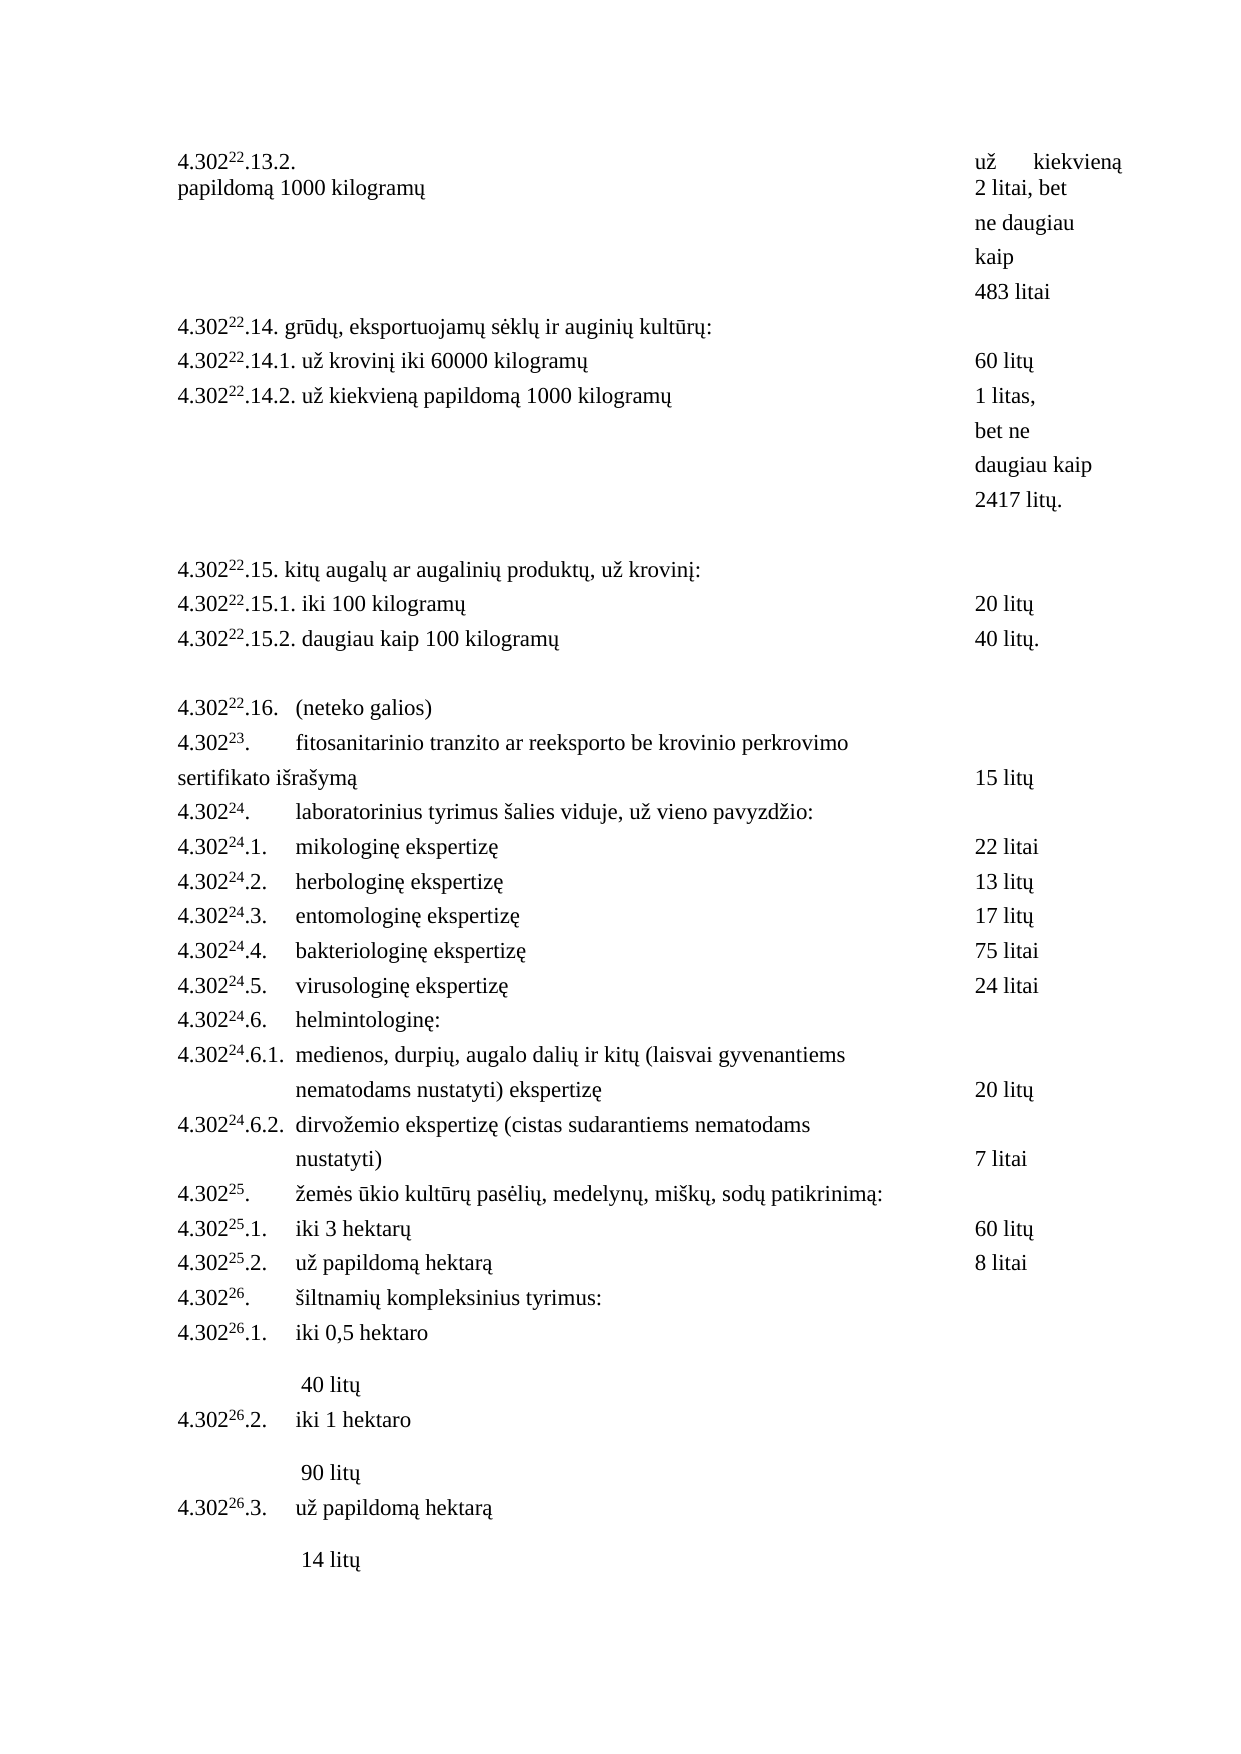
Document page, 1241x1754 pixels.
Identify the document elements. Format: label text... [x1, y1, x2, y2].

text 4.30225.1. iki 3 hektarų 60 litų [177, 1215, 1122, 1241]
text daugiau kaip [177, 452, 1122, 478]
text 4.30222.15.1. iki 100 kilogramų 20 litų [177, 590, 1122, 617]
text 4.30222.15.2. daugiau kaip 100 kilogramų 40 litų. [177, 625, 1122, 651]
text 4.30225. žemės ūkio kultūrų pasėlių, medelynų, miškų, sodų patikrinimą: [177, 1180, 1122, 1206]
text 4.30223. fitosanitarinio tranzito ar reeksporto be krovinio perkrovimo [177, 729, 1122, 755]
text nustatyti) 7 litai [177, 1145, 1122, 1172]
text 4.30224.4. bakteriologinę ekspertizę 75 litai [177, 937, 1122, 963]
text 4.30224.6.2. dirvožemio ekspertizę (cistas sudarantiems nematodams [177, 1111, 1122, 1137]
text 483 litai [974, 278, 1122, 304]
text 2417 litų. [177, 486, 1122, 513]
text 4.30222.14.1. už krovinį iki 60000 kilogramų 60 litų [177, 347, 1122, 374]
text 4.30222.13.2. už kiekvieną papildomą 1000 kilogramų 2 litai, bet [177, 148, 1122, 200]
text 4.30224.3. entomologinę ekspertizę 17 litų [177, 902, 1122, 929]
text sertifikato išrašymą 15 litų [177, 764, 1122, 790]
text 4.30222.16. (neteko galios) [177, 694, 1122, 721]
text 4.30224.5. virusologinę ekspertizę 24 litai [177, 972, 1122, 998]
text 4.30224.6.1. medienos, durpių, augalo dalių ir kitų (laisvai gyvenantiems [177, 1041, 1122, 1068]
text kaip [974, 243, 1122, 270]
text 4.30222.15. kitų augalų ar augalinių produktų, už krovinį: [177, 556, 1122, 582]
text 4.30222.14. grūdų, eksportuojamų sėklų ir auginių kultūrų: [177, 313, 1122, 339]
text ne daugiau [974, 209, 1122, 235]
text 4.30224.1. mikologinę ekspertizę 22 litai [177, 833, 1122, 859]
text 4.30226.3. už papildomą hektarą 14 litų [177, 1493, 930, 1573]
text 4.30224.2. herbologinę ekspertizę 13 litų [177, 868, 1122, 894]
text bet ne [177, 417, 1122, 443]
text 4.30222.14.2. už kiekvieną papildomą 1000 kilogramų 1 litas, [177, 382, 1122, 408]
text 4.30224. laboratorinius tyrimus šalies viduje, už vieno pavyzdžio: [177, 798, 1122, 825]
text 4.30226. šiltnamių kompleksinius tyrimus: [177, 1284, 930, 1310]
text 4.30224.6. helmintologinę: [177, 1007, 1122, 1033]
text 4.30226.1. iki 0,5 hektaro 40 litų [177, 1319, 930, 1398]
text 4.30226.2. iki 1 hektaro 90 litų [177, 1406, 930, 1485]
text nematodams nustatyti) ekspertizę 20 litų [177, 1076, 1122, 1102]
text 4.30225.2. už papildomą hektarą 8 litai [177, 1249, 1122, 1276]
